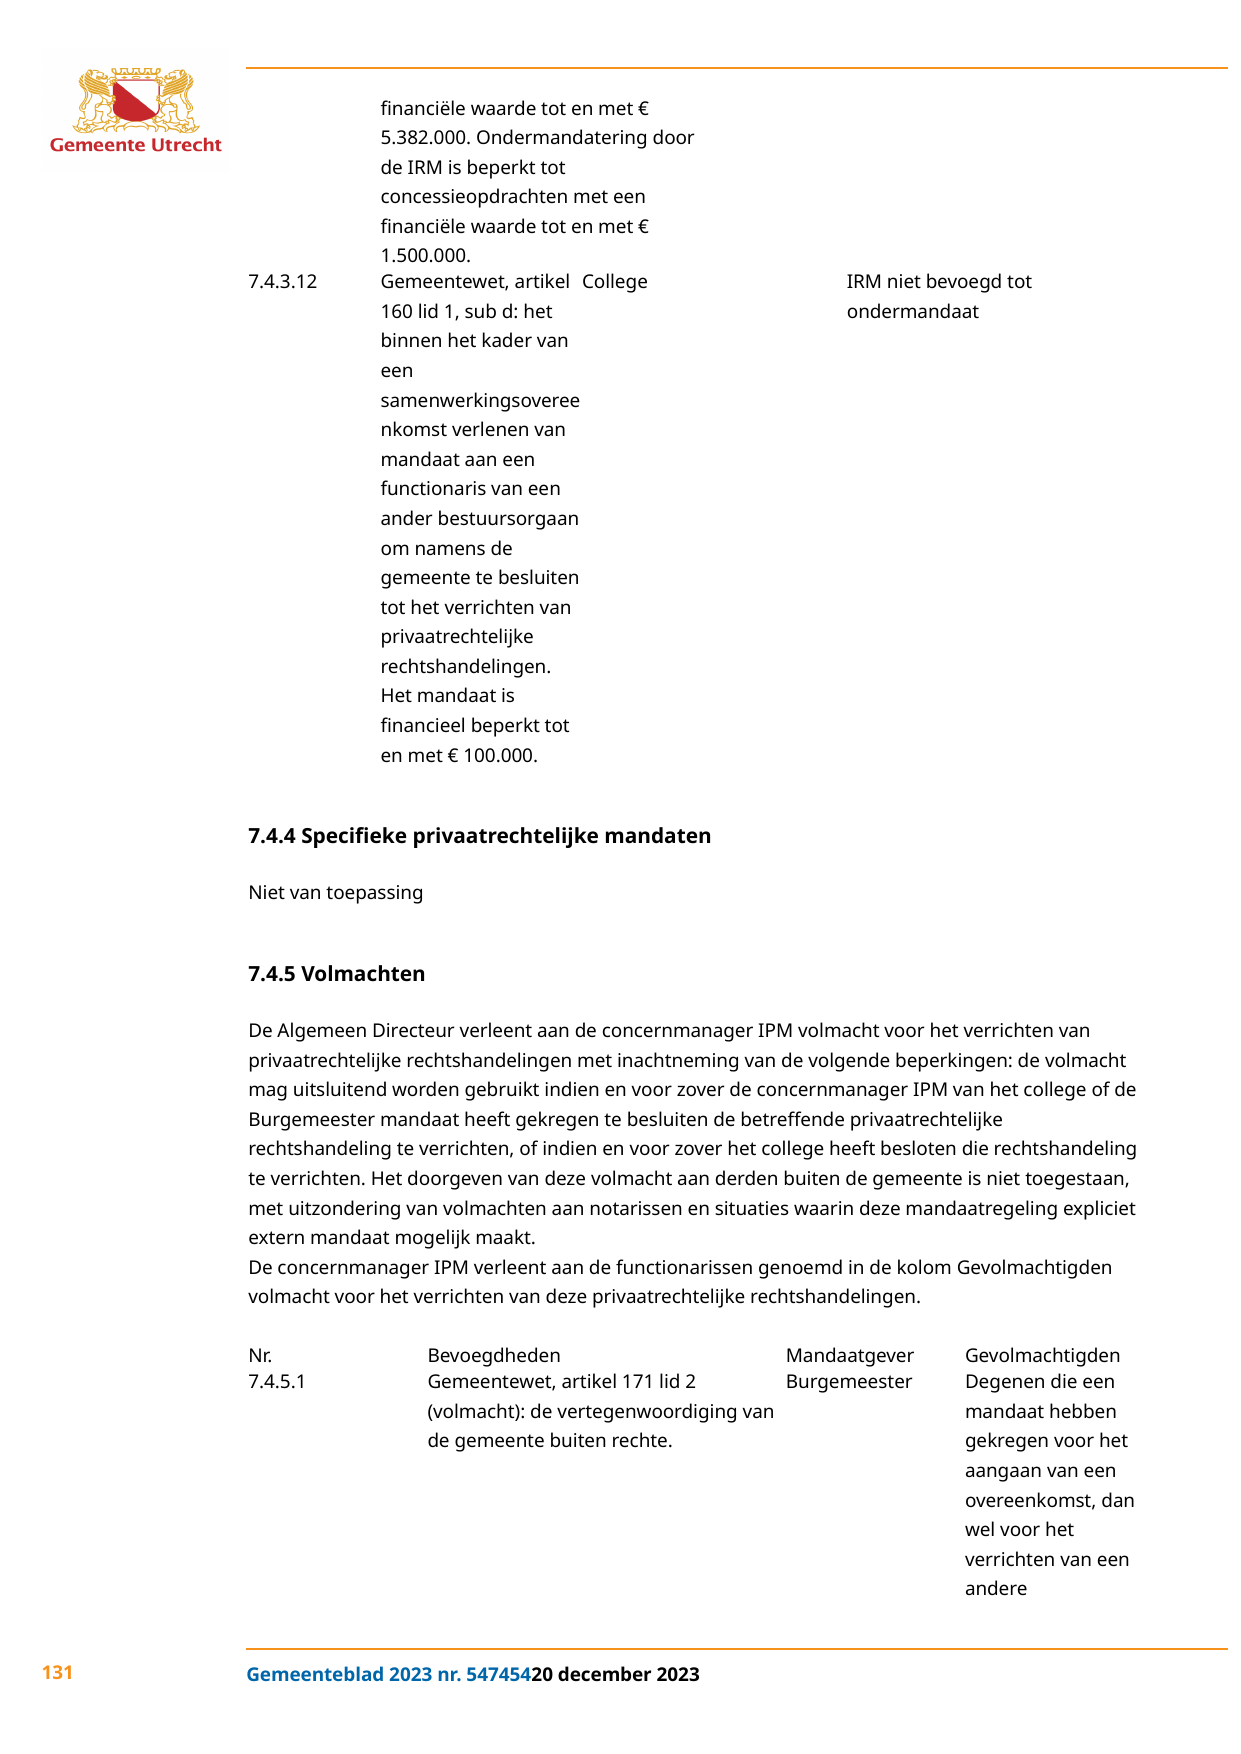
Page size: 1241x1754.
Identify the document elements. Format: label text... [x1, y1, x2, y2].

text 7.4.5 Volmachten [248, 959, 1152, 988]
table_cell financiële waarde tot en met € 5.382.000. Ondermandatering door de IRM is beperkt tot concessieopdrachten met een financiële waarde tot en met € 1.500.000. [380, 95, 714, 268]
table_header Mandaatgever [786, 1343, 965, 1368]
text Niet van toepassing [248, 879, 1152, 905]
table_cell Gemeentewet, artikel 160 lid 1, sub d: het binnen het kader van een samenwerkingsovereenkomst verlenen van mandaat aan een functionaris van een ander bestuursorgaan om namens de gemeente te besluiten tot het verrichten van privaatrechtelijke rechtshandelingen. Het mandaat is financieel beperkt tot en met € 100.000. [380, 269, 582, 767]
text De Algemeen Directeur verleent aan de concernmanager IPM volmacht voor het verrichten van privaatrechtelijke rechtshandelingen met inachtneming van de volgende beperkingen: de volmacht mag uitsluitend worden gebruikt indien en voor zover de concernmanager IPM van het college of de Burgemeester mandaat heeft gekregen te besluiten de betreffende privaatrechtelijke rechtshandeling te verrichten, of indien en voor zover het college heeft besloten die rechtshandeling te verrichten. Het doorgeven van deze volmacht aan derden buiten de gemeente is niet toegestaan, met uitzondering van volmachten aan notarissen en situaties waarin deze mandaatregeling expliciet extern mandaat mogelijk maakt. [248, 1017, 1152, 1250]
picture [41, 47, 231, 172]
table_cell 7.4.5.1 [248, 1369, 427, 1601]
table_cell Burgemeester [786, 1369, 965, 1601]
text De concernmanager IPM verleent aan de functionarissen genoemd in de kolom Gevolmachtigden volmacht voor het verrichten van deze privaatrechtelijke rechtshandelingen. [248, 1254, 1152, 1309]
table_cell [979, 95, 1152, 268]
table_header Bevoegdheden [427, 1343, 786, 1368]
table_cell Degenen die een mandaat hebben gekregen voor het aangaan van een overeenkomst, dan wel voor het verrichten van een andere [965, 1369, 1152, 1601]
table_cell College [582, 269, 847, 767]
table_header Nr. [248, 1343, 427, 1368]
table_cell 7.4.3.12 [248, 269, 380, 767]
table_cell IRM niet bevoegd tot ondermandaat [847, 269, 1152, 767]
text 7.4.4 Specifieke privaatrechtelijke mandaten [248, 821, 1152, 849]
table_cell [714, 95, 979, 268]
table_cell [248, 95, 380, 268]
table_cell Gemeentewet, artikel 171 lid 2 (volmacht): de vertegenwoordiging van de gemeente buiten rechte. [427, 1369, 786, 1601]
table_header Gevolmachtigden [965, 1343, 1152, 1368]
